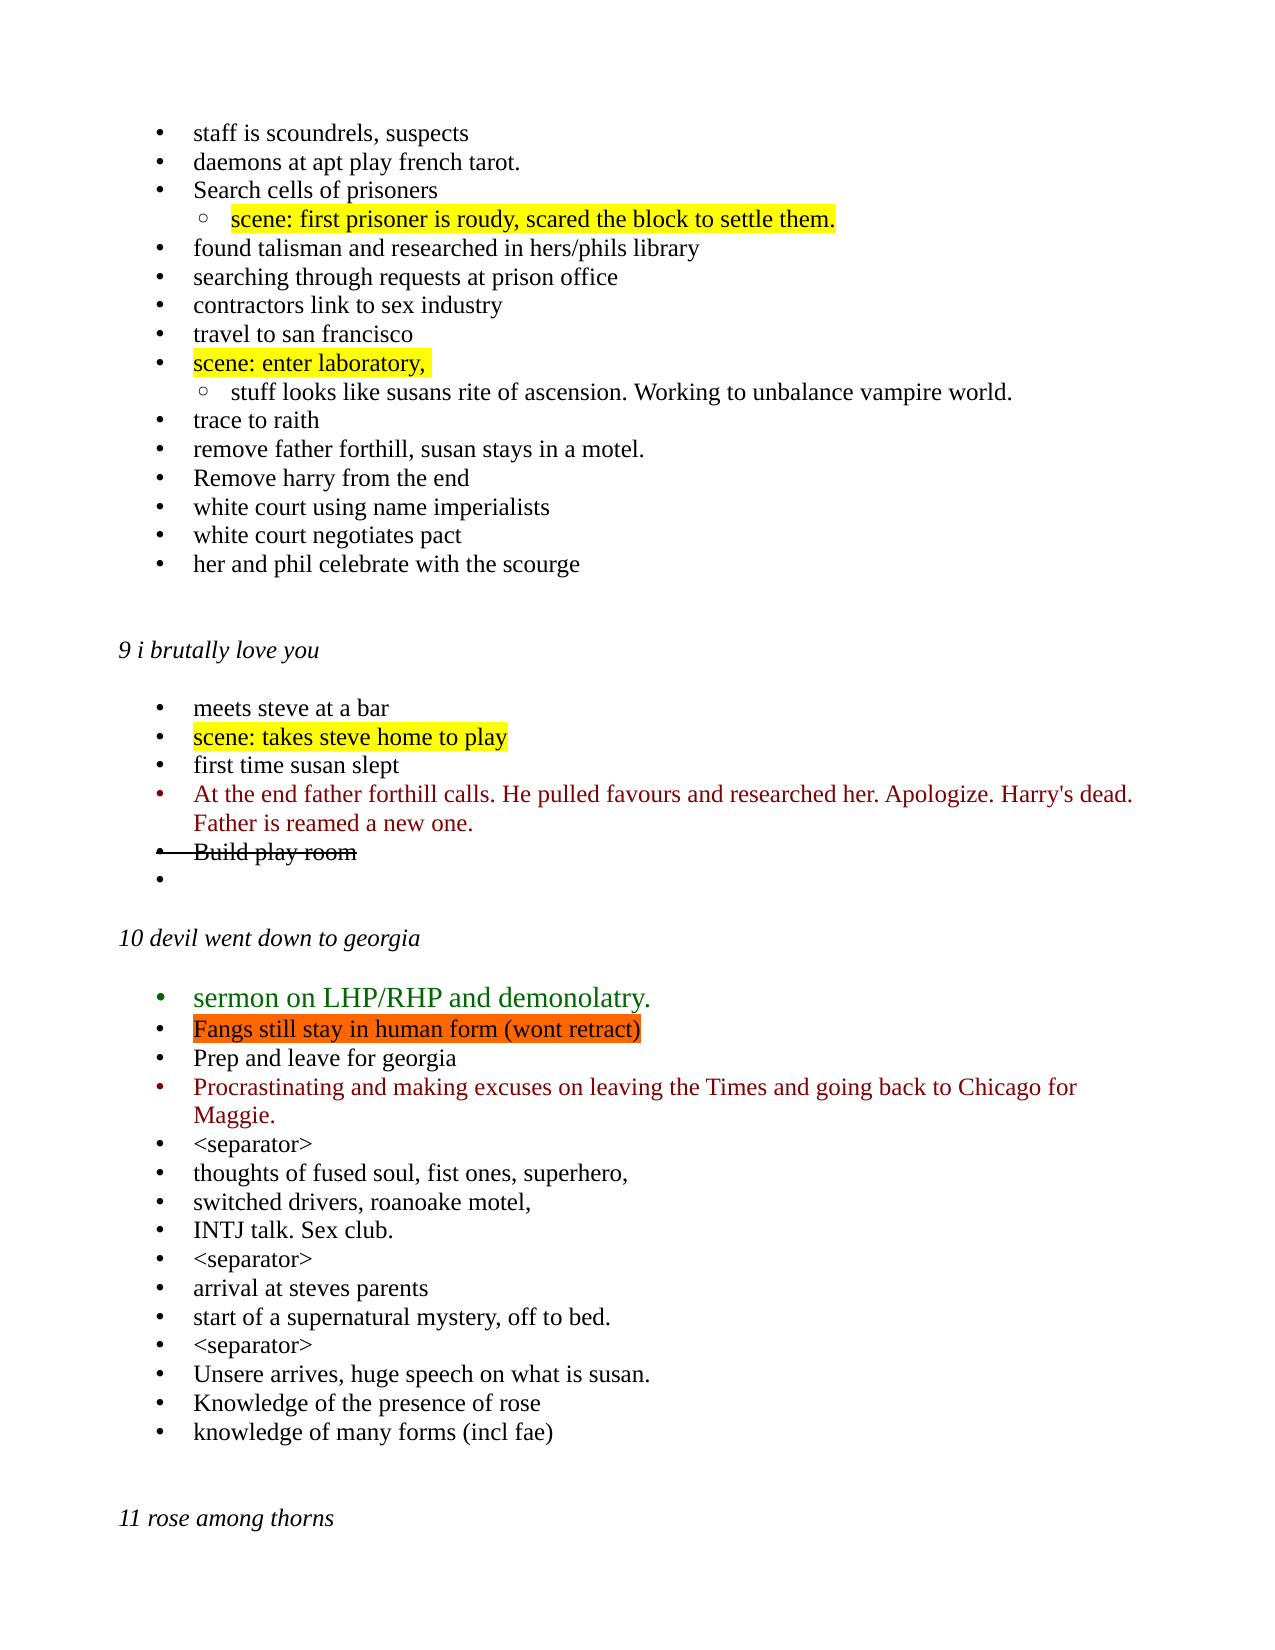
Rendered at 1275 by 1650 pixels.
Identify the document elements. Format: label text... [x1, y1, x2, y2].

list first time susan slept [156, 751, 1157, 779]
list remove father forthill, susan stays in a motel. [156, 434, 1157, 463]
list searching through requests at prison office [156, 262, 1157, 291]
list scene: takes steve home to play [156, 722, 1157, 751]
list start of a supernatural mystery, off to bed. [156, 1302, 1157, 1331]
list daemons at apt play french tarot. [156, 147, 1157, 176]
list At the end father forthill calls. He pulled favours and researched her. Apologize. Harry's dead. Father is reamed a new one. [156, 779, 1157, 837]
text 9 i brutally love you [118, 636, 1157, 664]
text 11 rose among thorns [118, 1503, 1157, 1532]
list trace to raith [156, 406, 1157, 434]
list thoughts of fused soul, fist ones, superhero, [156, 1158, 1157, 1187]
list white court using name imperialists [156, 492, 1157, 521]
list Fangs still stay in human form (wont retract) [156, 1014, 1157, 1043]
list found talisman and researched in hers/phils library [156, 233, 1157, 262]
list sermon on LHP/RHP and demonolatry. [156, 981, 1157, 1014]
list staff is scoundrels, suspects [156, 118, 1157, 147]
list scene: enter laboratory, [156, 348, 1157, 377]
list her and phil celebrate with the scourge [156, 549, 1157, 578]
list white court negotiates pact [156, 521, 1157, 549]
list scene: first prisoner is roudy, scared the block to settle them. [193, 204, 1157, 233]
list travel to san francisco [156, 319, 1157, 348]
list contractors link to sex industry [156, 291, 1157, 319]
list <separator> [156, 1244, 1157, 1273]
list Unsere arrives, huge speech on what is susan. [156, 1359, 1157, 1388]
list Procrastinating and making excuses on leaving the Times and going back to Chicago for Maggie. [156, 1072, 1157, 1129]
list arrival at steves parents [156, 1273, 1157, 1302]
list Search cells of prisoners [156, 176, 1157, 204]
list INTJ talk. Sex club. [156, 1216, 1157, 1244]
text 10 devil went down to georgia [118, 923, 1157, 952]
list Build play room [156, 837, 1157, 866]
list meets steve at a bar [156, 693, 1157, 722]
list Remove harry from the end [156, 463, 1157, 492]
list stuff looks like susans rite of ascension. Working to unbalance vampire world. [193, 377, 1157, 406]
list switched drivers, roanoake motel, [156, 1187, 1157, 1216]
list <separator> [156, 1129, 1157, 1158]
list Knowledge of the presence of rose [156, 1388, 1157, 1417]
list Prep and leave for georgia [156, 1043, 1157, 1072]
list knowledge of many forms (incl fae) [156, 1417, 1157, 1446]
list <separator> [156, 1331, 1157, 1359]
